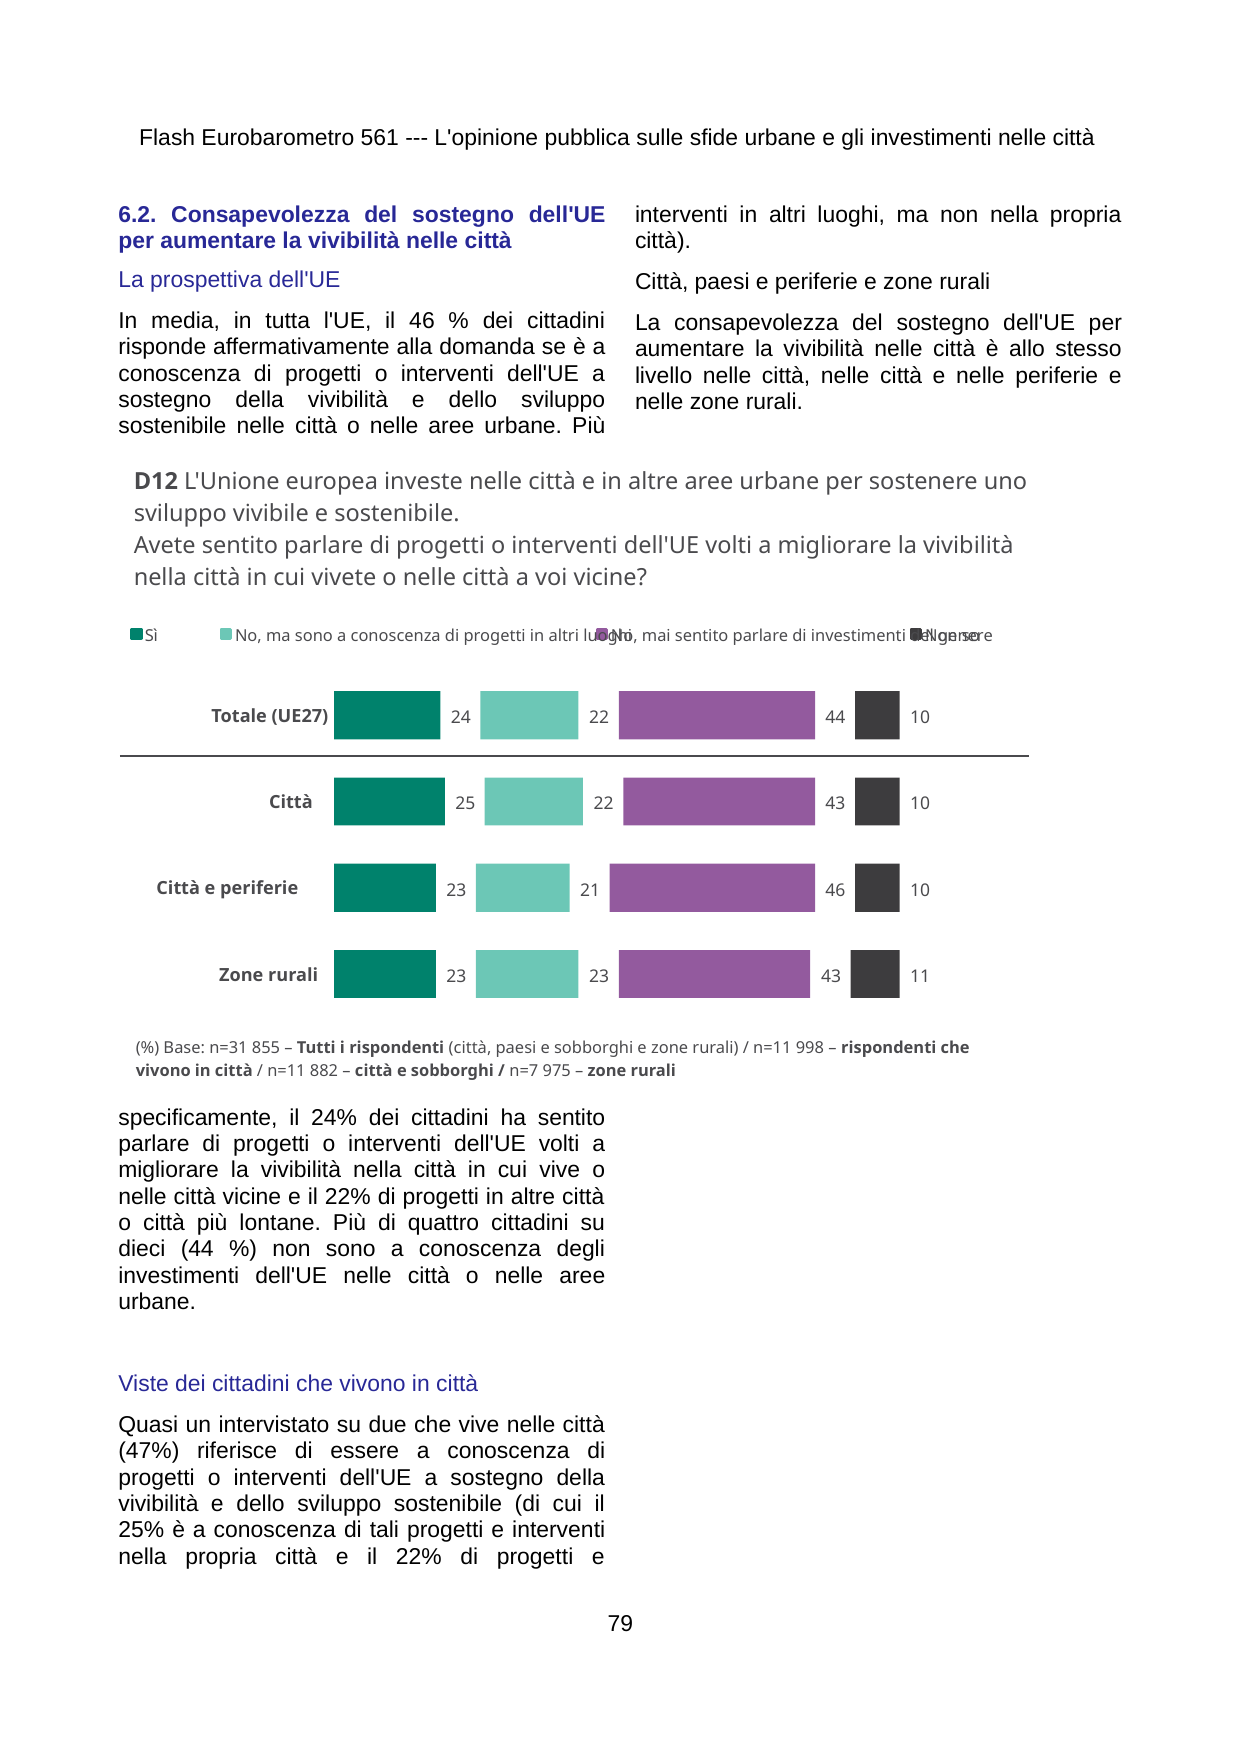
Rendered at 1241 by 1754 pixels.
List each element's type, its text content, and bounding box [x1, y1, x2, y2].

subtitle 6.2. Consapevolezza del sostegno dell'UE per aumentare la vivibilità nelle città [118, 201, 605, 253]
text interventi in altri luoghi, ma non nella propria città). [635, 201, 1122, 253]
text Città, paesi e periferie e zone rurali [635, 268, 1122, 294]
text Quasi un intervistato su due che vive nelle città (47%) riferisce di essere a conoscenza di progetti o interventi dell'UE a sostegno della vivibilità e dello sviluppo sostenibile (di cui il 25% è a conoscenza di tali progetti e interventi nella propria città e il 22% di progetti e [118, 1411, 605, 1569]
text In media, in tutta l'UE, il 46 % dei cittadini risponde affermativamente alla domanda se è a conoscenza di progetti o interventi dell'UE a sostegno della vivibilità e dello sviluppo sostenibile nelle città o nelle aree urbane. Più specificamente, il 24% dei cittadini ha sentito parlare di progetti o interventi dell'UE volti a migliorare la vivibilità nella città in cui vive o nelle città vicine e il 22% di progetti in altre città o città più lontane. Più di quattro cittadini su dieci (44 %) non sono a conoscenza degli investimenti dell'UE nelle città o nelle aree urbane. [118, 307, 605, 1314]
text La prospettiva dell'UE [118, 266, 605, 292]
text Viste dei cittadini che vivono in città [118, 1370, 605, 1396]
text La consapevolezza del sostegno dell'UE per aumentare la vivibilità nelle città è allo stesso livello nelle città, nelle città e nelle periferie e nelle zone rurali. [635, 309, 1122, 414]
